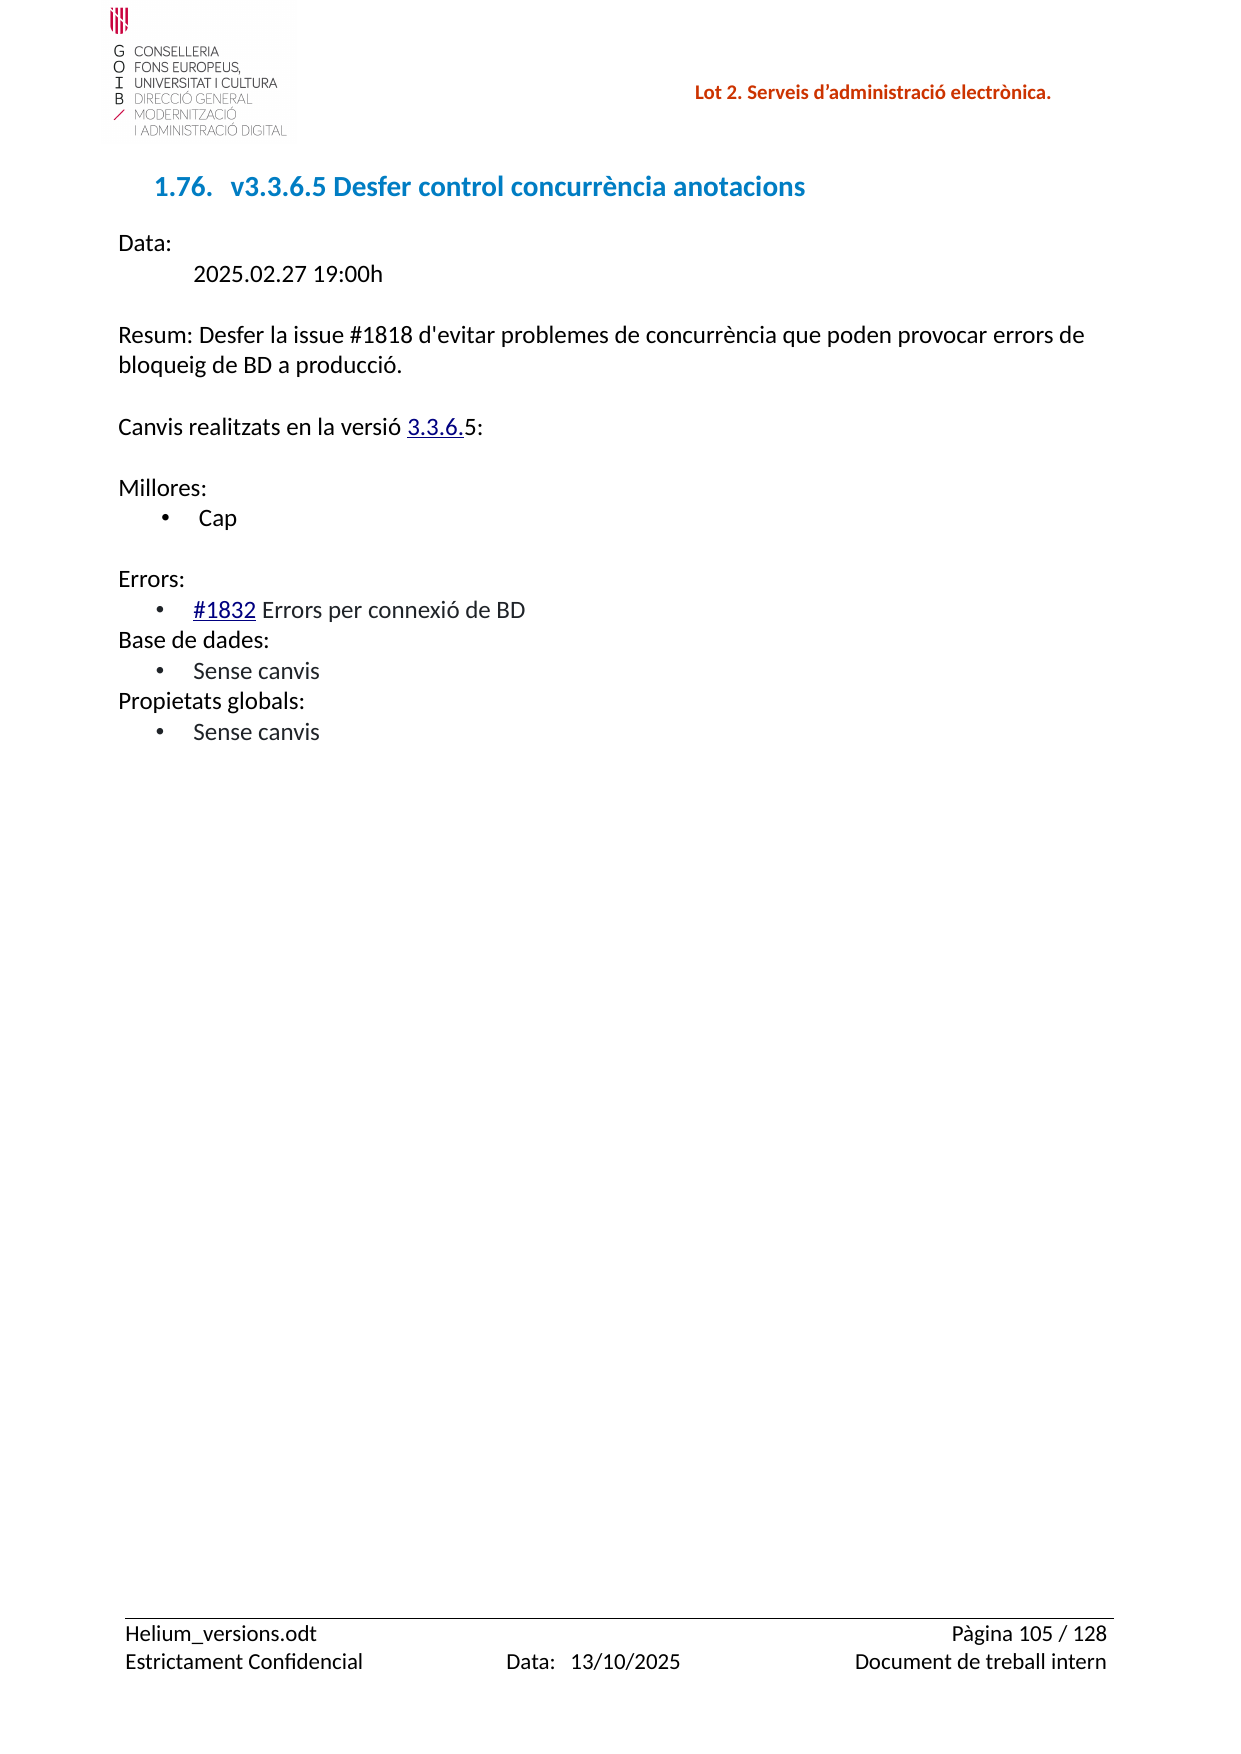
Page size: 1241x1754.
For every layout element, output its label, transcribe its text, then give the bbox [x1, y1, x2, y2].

list Sense canvis [156, 655, 1122, 685]
text Data: [118, 228, 1122, 258]
list Sense canvis [156, 716, 1122, 746]
subtitle v3.3.6.5 Desfer control concurrència anotacions [153, 168, 1122, 204]
text 2025.02.27 19:00h [118, 258, 1122, 289]
text Canvis realitzats en la versió 3.3.6.5: [118, 411, 1122, 441]
list #1832 Errors per connexió de BD [156, 594, 1122, 624]
text Propietats globals: [118, 685, 1122, 716]
text Base de dades: [118, 624, 1122, 655]
text Resum: Desfer la issue #1818 d'evitar problemes de concurrència que poden provocar errors de bloqueig de BD a producció. [118, 319, 1122, 380]
picture [100, 0, 297, 144]
text Errors: [118, 563, 1122, 594]
list Cap [161, 502, 1122, 533]
text Millores: [118, 472, 1122, 502]
